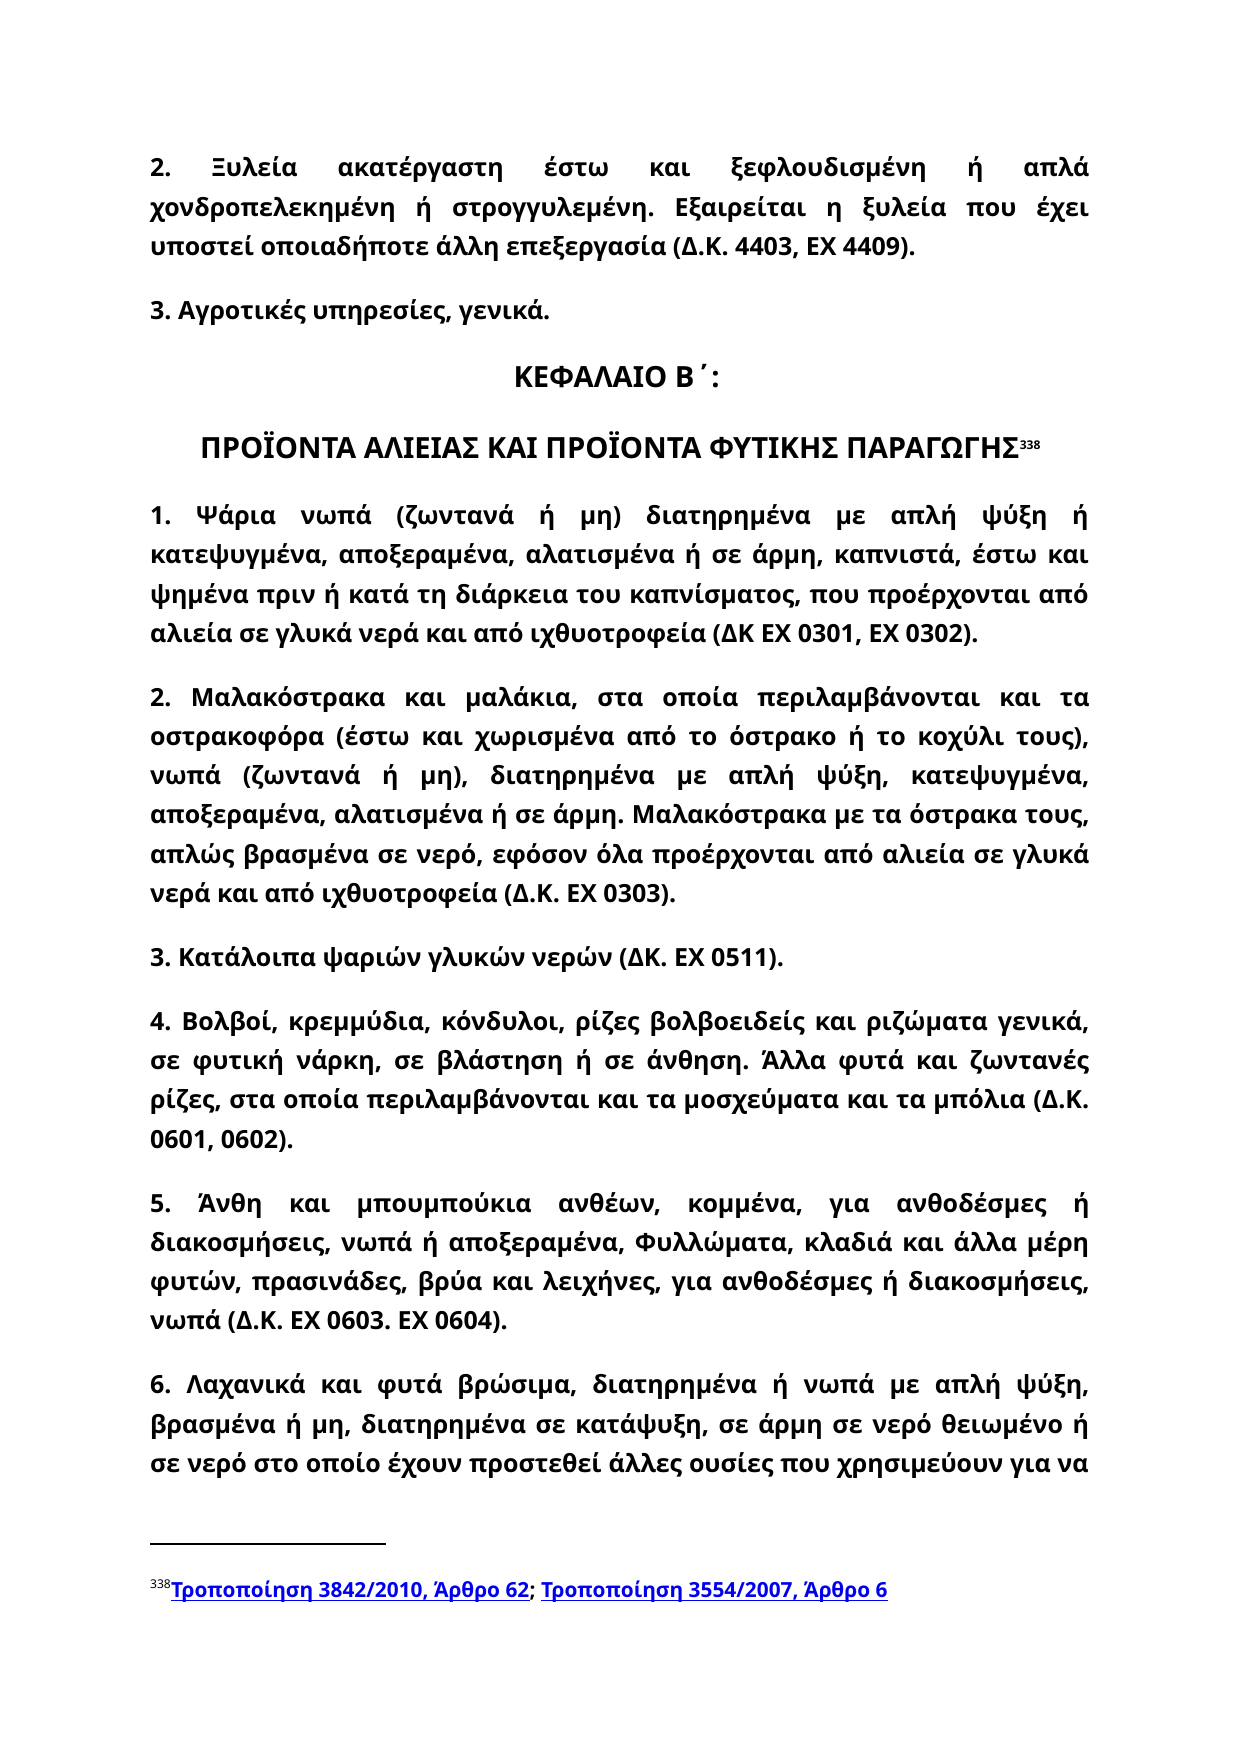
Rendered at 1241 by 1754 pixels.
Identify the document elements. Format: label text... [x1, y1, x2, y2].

text 2. Μαλακόστρακα και μαλάκια, στα οποία περιλαμβάνονται και τα οστρακοφόρα (έστω και χωρισμένα από το όστρακο ή το κοχύλι τους), νωπά (ζωντανά ή μη), διατηρημένα με απλή ψύξη, κατεψυγμένα, αποξεραμένα, αλατισμένα ή σε άρμη. Μαλακόστρακα με τα όστρακα τους, απλώς βρασμένα σε νερό, εφόσον όλα προέρχονται από αλιεία σε γλυκά νερά και από ιχθυοτροφεία (Δ.Κ. ΕΧ 0303). [150, 679, 1090, 909]
text 4. Βολβοί, κρεμμύδια, κόνδυλοι, ρίζες βολβοειδείς και ριζώματα γενικά, σε φυτική νάρκη, σε βλάστηση ή σε άνθηση. Άλλα φυτά και ζωντανές ρίζες, στα οποία περιλαμβάνονται και τα μοσχεύματα και τα μπόλια (Δ.Κ. 0601, 0602). [150, 1004, 1090, 1155]
text 5. Άνθη και μπουμπούκια ανθέων, κομμένα, για ανθοδέσμες ή διακοσμήσεις, νωπά ή αποξεραμένα, Φυλλώματα, κλαδιά και άλλα μέρη φυτών, πρασινάδες, βρύα και λειχήνες, για ανθοδέσμες ή διακοσμήσεις, νωπά (Δ.Κ. ΕΧ 0603. ΕΧ 0604). [150, 1185, 1090, 1337]
text 3. Κατάλοιπα ψαριών γλυκών νερών (ΔΚ. ΕΧ 0511). [150, 939, 1090, 974]
subtitle ΠΡΟΪΟΝΤΑ ΑΛΙΕΙΑΣ ΚΑΙ ΠΡΟΪΟΝΤΑ ΦΥΤΙΚΗΣ ΠΑΡΑΓΩΓΗΣ [150, 427, 1090, 467]
text 1. Ψάρια νωπά (ζωντανά ή μη) διατηρημένα με απλή ψύξη ή κατεψυγμένα, αποξεραμένα, αλατισμένα ή σε άρμη, καπνιστά, έστω και ψημένα πριν ή κατά τη διάρκεια του καπνίσματος, που προέρχονται από αλιεία σε γλυκά νερά και από ιχθυοτροφεία (ΔΚ ΕΧ 0301, ΕΧ 0302). [150, 498, 1090, 649]
text 6. Λαχανικά και φυτά βρώσιμα, διατηρημένα ή νωπά με απλή ψύξη, βρασμένα ή μη, διατηρημένα σε κατάψυξη, σε άρμη σε νερό θειωμένο ή σε νερό στο οποίο έχουν προστεθεί άλλες ουσίες που χρησιμεύουν για να [150, 1367, 1090, 1479]
subtitle ΚΕΦΑΛΑΙΟ Β΄: [150, 357, 1090, 396]
text 2. Ξυλεία ακατέργαστη έστω και ξεφλουδισμένη ή απλά χονδροπελεκημένη ή στρογγυλεμένη. Εξαιρείται η ξυλεία που έχει υποστεί οποιαδήποτε άλλη επεξεργασία (Δ.Κ. 4403, ΕΧ 4409). [150, 150, 1090, 262]
text Τροποποίηση 3842/2010, Άρθρο 62; Τροποποίηση 3554/2007, Άρθρο 6 [150, 1576, 1090, 1604]
text 3. Αγροτικές υπηρεσίες, γενικά. [150, 292, 1090, 327]
